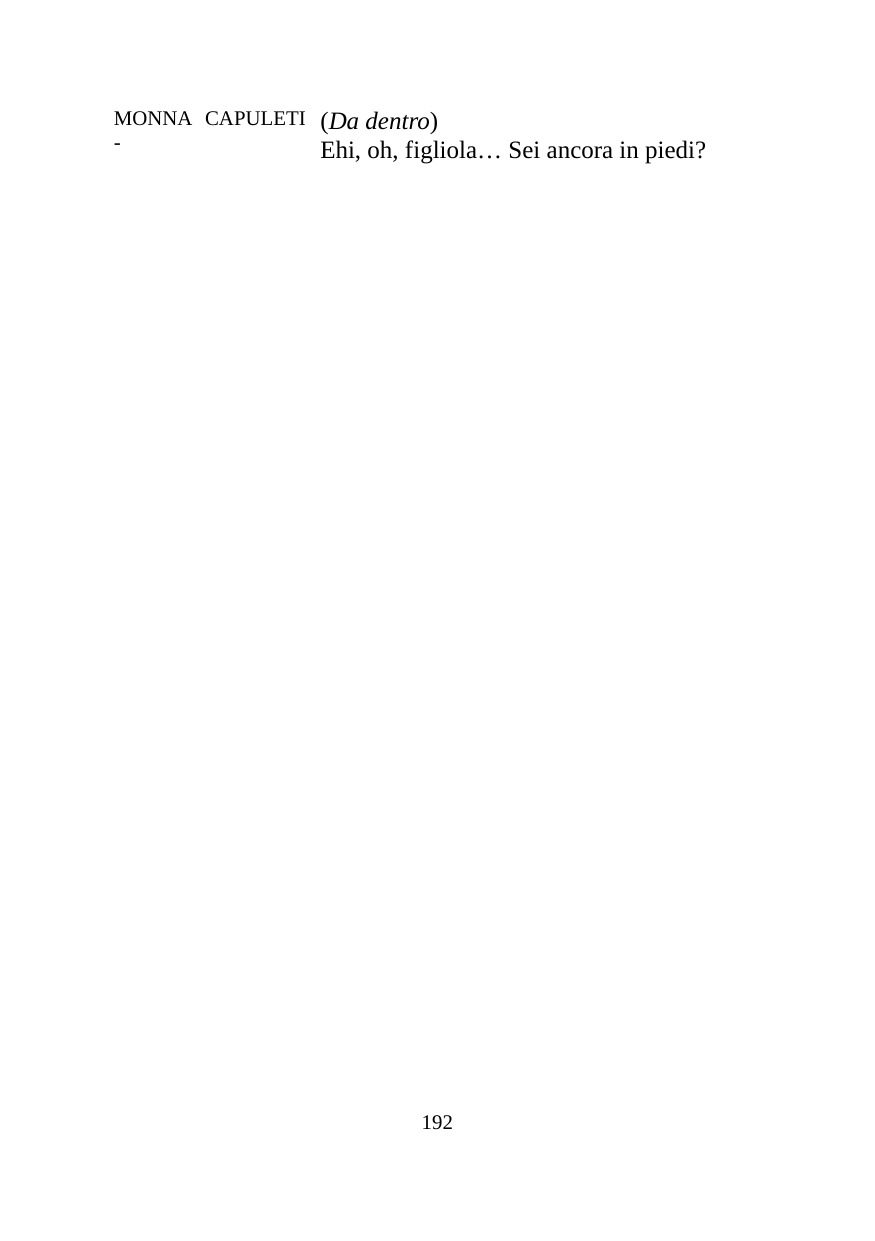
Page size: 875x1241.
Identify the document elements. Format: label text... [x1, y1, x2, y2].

table_cell (Da dentro) Ehi, oh, figliola… Sei ancora in piedi? [313, 106, 768, 192]
table_cell MONNA CAPULETI - [106, 106, 313, 192]
